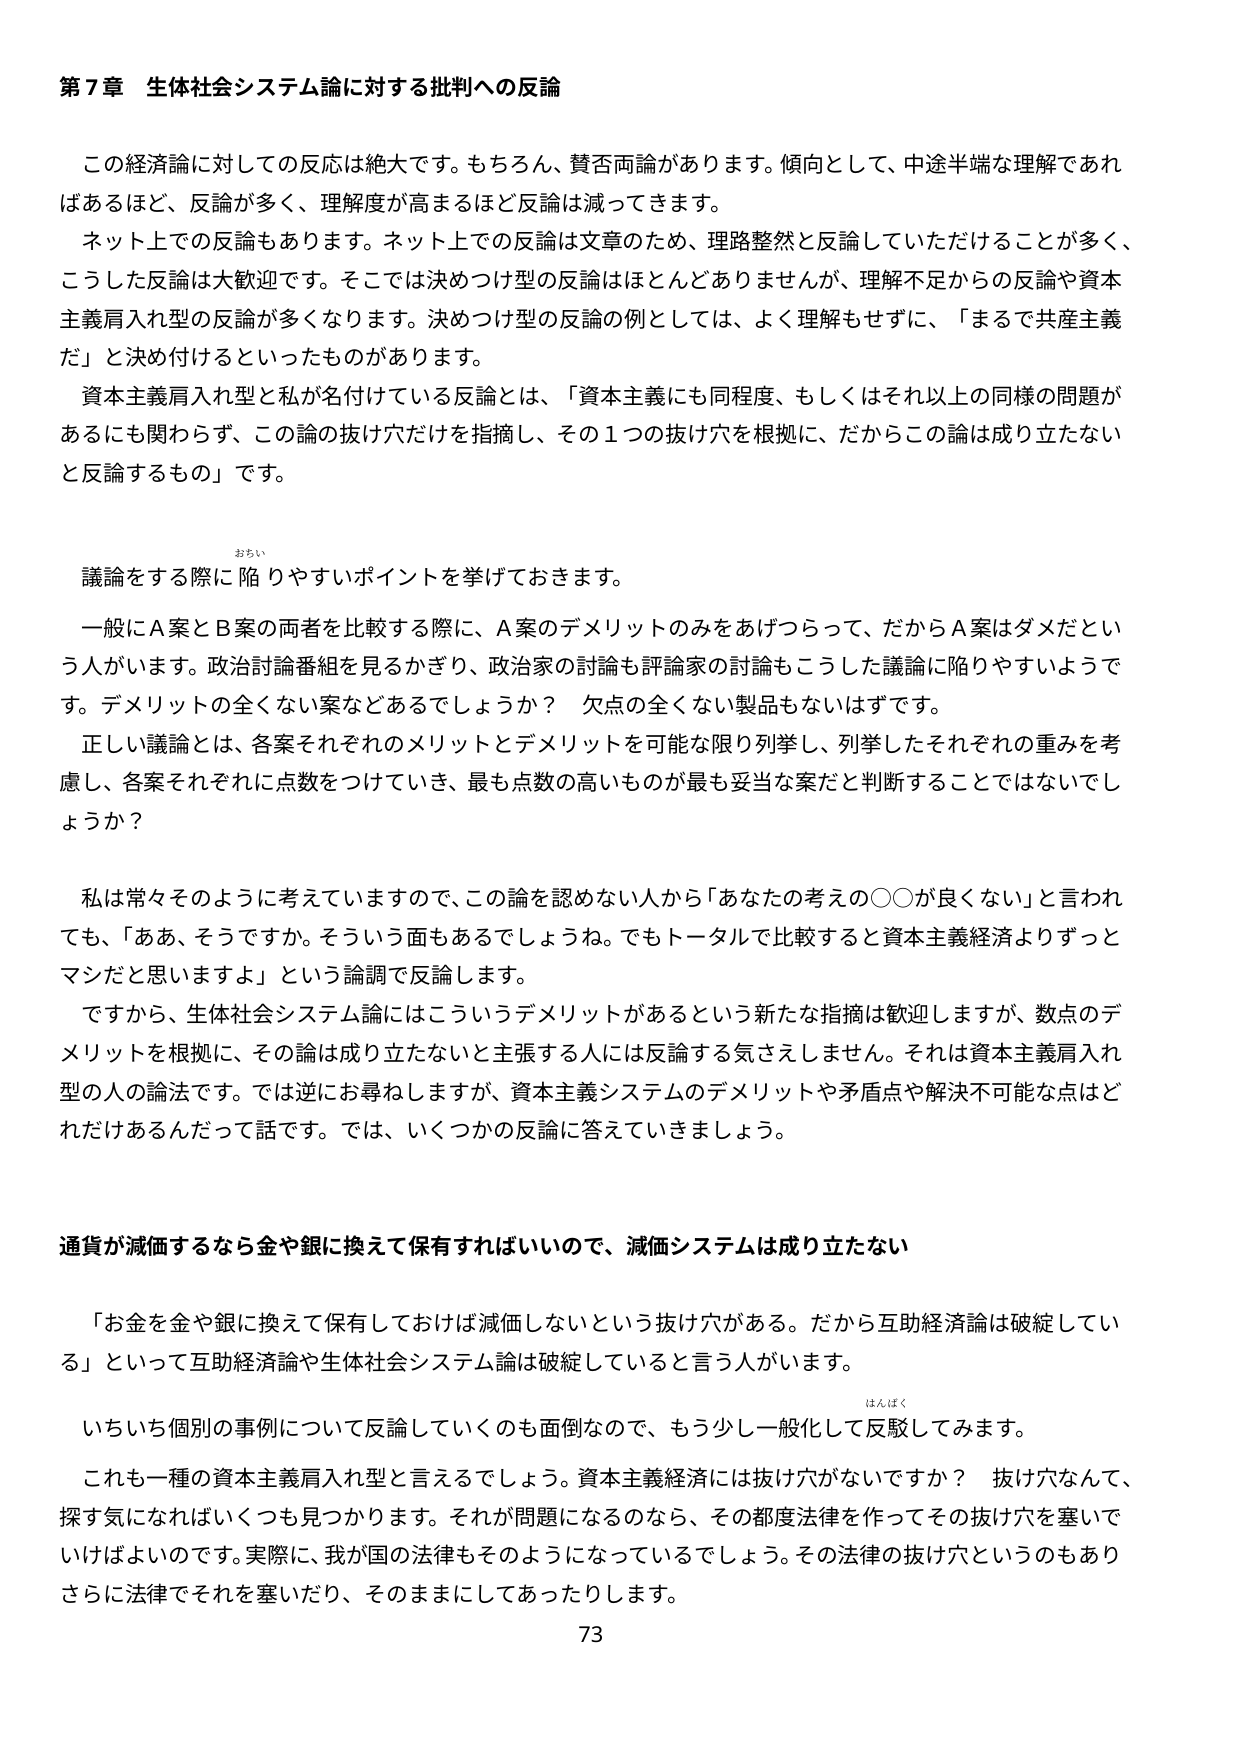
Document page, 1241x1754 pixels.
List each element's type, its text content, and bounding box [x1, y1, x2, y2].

text 議論をする際に陥おちいりやすいポイントを挙げておきます。 [59, 530, 1122, 607]
text この経済論に対しての反応は絶大です。もちろん、賛否両論があります。傾向として、中途半端な理解であればあるほど、反論が多く、理解度が高まるほど反論は減ってきます。 [59, 143, 1122, 221]
text ですから、生体社会システム論にはこういうデメリットがあるという新たな指摘は歓迎しますが、数点のデメリットを根拠に、その論は成り立たないと主張する人には反論する気さえしません。それは資本主義肩入れ型の人の論法です。では逆にお尋ねしますが、資本主義システムのデメリットや矛盾点や解決不可能な点はどれだけあるんだって話です。では、いくつかの反論に答えていきましょう。 [59, 994, 1122, 1148]
subtitle 第7章 生体社会システム論に対する批判への反論 [59, 66, 1122, 105]
text ネット上での反論もあります。ネット上での反論は文章のため、理路整然と反論していただけることが多く、こうした反論は大歓迎です。そこでは決めつけ型の反論はほとんどありませんが、理解不足からの反論や資本主義肩入れ型の反論が多くなります。決めつけ型の反論の例としては、よく理解もせずに、「まるで共産主義だ」と決め付けるといったものがあります。 [59, 221, 1122, 375]
text 一般にＡ案とＢ案の両者を比較する際に、Ａ案のデメリットのみをあげつらって、だからＡ案はダメだという人がいます。政治討論番組を見るかぎり、政治家の討論も評論家の討論もこうした議論に陥りやすいようです。デメリットの全くない案などあるでしょうか？ 欠点の全くない製品もないはずです。 [59, 607, 1122, 723]
text いちいち個別の事例について反論していくのも面倒なので、もう少し一般化して反駁はんばくしてみます。 [59, 1380, 1122, 1457]
text これも一種の資本主義肩入れ型と言えるでしょう。資本主義経済には抜け穴がないですか？ 抜け穴なんて、探す気になればいくつも見つかります。それが問題になるのなら、その都度法律を作ってその抜け穴を塞いでいけばよいのです。実際に、我が国の法律もそのようになっているでしょう。その法律の抜け穴というのもあり、さらに法律でそれを塞いだり、そのままにしてあったりします。 [59, 1457, 1122, 1612]
text 資本主義肩入れ型と私が名付けている反論とは、「資本主義にも同程度、もしくはそれ以上の同様の問題があるにも関わらず、この論の抜け穴だけを指摘し、その１つの抜け穴を根拠に、だからこの論は成り立たないと反論するもの」です。 [59, 375, 1122, 491]
subtitle 通貨が減価するなら金や銀に換えて保有すればいいので、減価システムは成り立たない [59, 1226, 1122, 1264]
text 私は常々そのように考えていますので、この論を認めない人から「あなたの考えの○○が良くない」と言われても、「ああ、そうですか。そういう面もあるでしょうね。でもトータルで比較すると資本主義経済よりずっとマシだと思いますよ」という論調で反論します。 [59, 878, 1122, 994]
text 「お金を金や銀に換えて保有しておけば減価しないという抜け穴がある。だから互助経済論は破綻している」といって互助経済論や生体社会システム論は破綻していると言う人がいます。 [59, 1303, 1122, 1380]
text 正しい議論とは、各案それぞれのメリットとデメリットを可能な限り列挙し、列挙したそれぞれの重みを考慮し、各案それぞれに点数をつけていき、最も点数の高いものが最も妥当な案だと判断することではないでしょうか？ [59, 723, 1122, 839]
